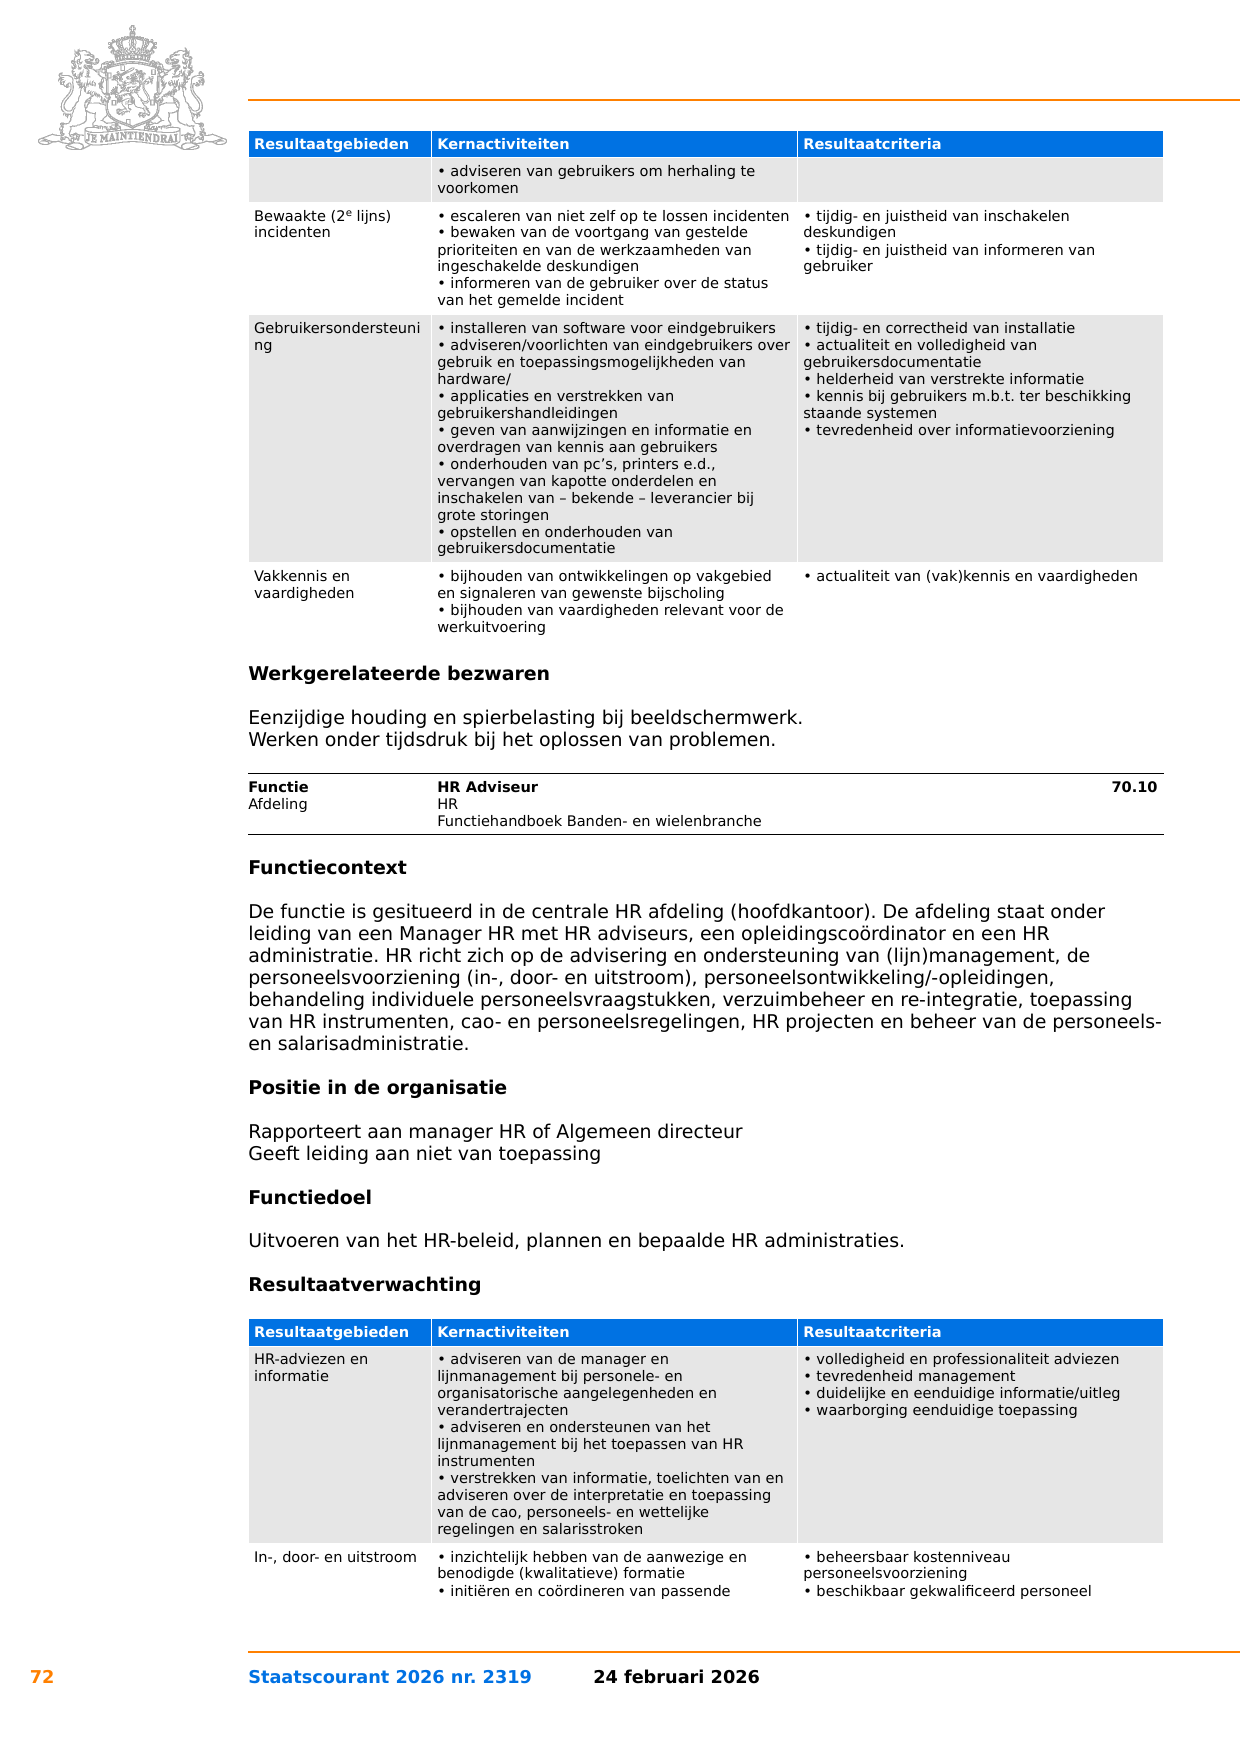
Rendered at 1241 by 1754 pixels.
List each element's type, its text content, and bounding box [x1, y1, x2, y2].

table_header 70.10 [980, 774, 1163, 834]
table_header Functie Afdeling [248, 774, 431, 834]
table_cell • adviseren van de manager en lijnmanagement bij personele- en organisatorische aangelegenheden en verandertrajecten • adviseren en ondersteunen van het lijnmanagement bij het toepassen van HR instrumenten • verstrekken van informatie, toelichten van en adviseren over de interpretatie en toepassing van de cao, personeels- en wettelijke regelingen en salarisstroken [432, 1347, 797, 1543]
text Geeft leiding aan niet van toepassing [248, 1143, 1163, 1165]
table_cell • installeren van software voor eindgebruikers • adviseren/voorlichten van eindgebruikers over gebruik en toepassingsmogelijkheden van hardware/ • applicaties en verstrekken van gebruikershandleidingen • geven van aanwijzingen en informatie en overdragen van kennis aan gebruikers • onderhouden van pc’s, printers e.d., vervangen van kapotte onderdelen en inschakelen van – bekende – leverancier bij grote storingen • opstellen en onderhouden van gebruikersdocumentatie [432, 315, 797, 562]
table_cell HR-adviezen en informatie [249, 1347, 431, 1543]
table_cell Bewaakte (2e lijns) incidenten [249, 203, 431, 314]
table_cell • tijdig- en correctheid van installatie • actualiteit en volledigheid van gebruikersdocumentatie • helderheid van verstrekte informatie • kennis bij gebruikers m.b.t. ter beschikking staande systemen • tevredenheid over informatievoorziening [798, 315, 1163, 562]
table_header Kernactiviteiten [432, 1319, 797, 1346]
table_cell • tijdig- en juistheid van inschakelen deskundigen • tijdig- en juistheid van informeren van gebruiker [798, 203, 1163, 314]
table_cell Vakkennis en vaardigheden [249, 563, 431, 640]
picture [38, 25, 227, 150]
table_cell [798, 158, 1163, 202]
table_cell • escaleren van niet zelf op te lossen incidenten • bewaken van de voortgang van gestelde prioriteiten en van de werkzaamheden van ingeschakelde deskundigen • informeren van de gebruiker over de status van het gemelde incident [432, 203, 797, 314]
text Eenzijdige houding en spierbelasting bij beeldschermwerk. [248, 707, 1163, 729]
subtitle Resultaatverwachting [248, 1274, 1163, 1296]
text De functie is gesitueerd in de centrale HR afdeling (hoofdkantoor). De afdeling staat onder leiding van een Manager HR met HR adviseurs, een opleidingscoördinator en een HR administratie. HR richt zich op de advisering en ondersteuning van (lijn)management, de personeelsvoorziening (in-, door- en uitstroom), personeelsontwikkeling/-opleidingen, behandeling individuele personeelsvraagstukken, verzuimbeheer en re-integratie, toepassing van HR instrumenten, cao- en personeelsregelingen, HR projecten en beheer van de personeels- en salarisadministratie. [248, 901, 1163, 1055]
table_cell • volledigheid en professionaliteit adviezen • tevredenheid management • duidelijke en eenduidige informatie/uitleg • waarborging eenduidige toepassing [798, 1347, 1163, 1543]
subtitle Functiecontext [248, 857, 1163, 879]
table_header Resultaatcriteria [798, 1319, 1163, 1346]
text Rapporteert aan manager HR of Algemeen directeur [248, 1121, 1163, 1143]
table_header Resultaatcriteria [798, 131, 1163, 157]
table_cell • adviseren van gebruikers om herhaling te voorkomen [432, 158, 797, 202]
text Uitvoeren van het HR-beleid, plannen en bepaalde HR administraties. [248, 1230, 1163, 1252]
text Werken onder tijdsdruk bij het oplossen van problemen. [248, 729, 1163, 751]
table_cell • actualiteit van (vak)kennis en vaardigheden [798, 563, 1163, 640]
subtitle Positie in de organisatie [248, 1077, 1163, 1099]
table_cell [249, 158, 431, 202]
subtitle Werkgerelateerde bezwaren [248, 663, 1163, 685]
table_cell • inzichtelijk hebben van de aanwezige en benodigde (kwalitatieve) formatie • initiëren en coördineren van passende [432, 1544, 797, 1604]
subtitle Functiedoel [248, 1187, 1163, 1208]
table_cell Gebruikersondersteuning [249, 315, 431, 562]
table_header Resultaatgebieden [249, 1319, 431, 1346]
table_header HR Adviseur HR Functiehandboek Banden- en wielenbranche [431, 774, 980, 834]
table_cell • beheersbaar kostenniveau personeelsvoorziening • beschikbaar gekwalificeerd personeel [798, 1544, 1163, 1604]
table_header Kernactiviteiten [432, 131, 797, 157]
table_header Resultaatgebieden [249, 131, 431, 157]
table_cell In-, door- en uitstroom [249, 1544, 431, 1604]
table_cell • bijhouden van ontwikkelingen op vakgebied en signaleren van gewenste bijscholing • bijhouden van vaardigheden relevant voor de werkuitvoering [432, 563, 797, 640]
